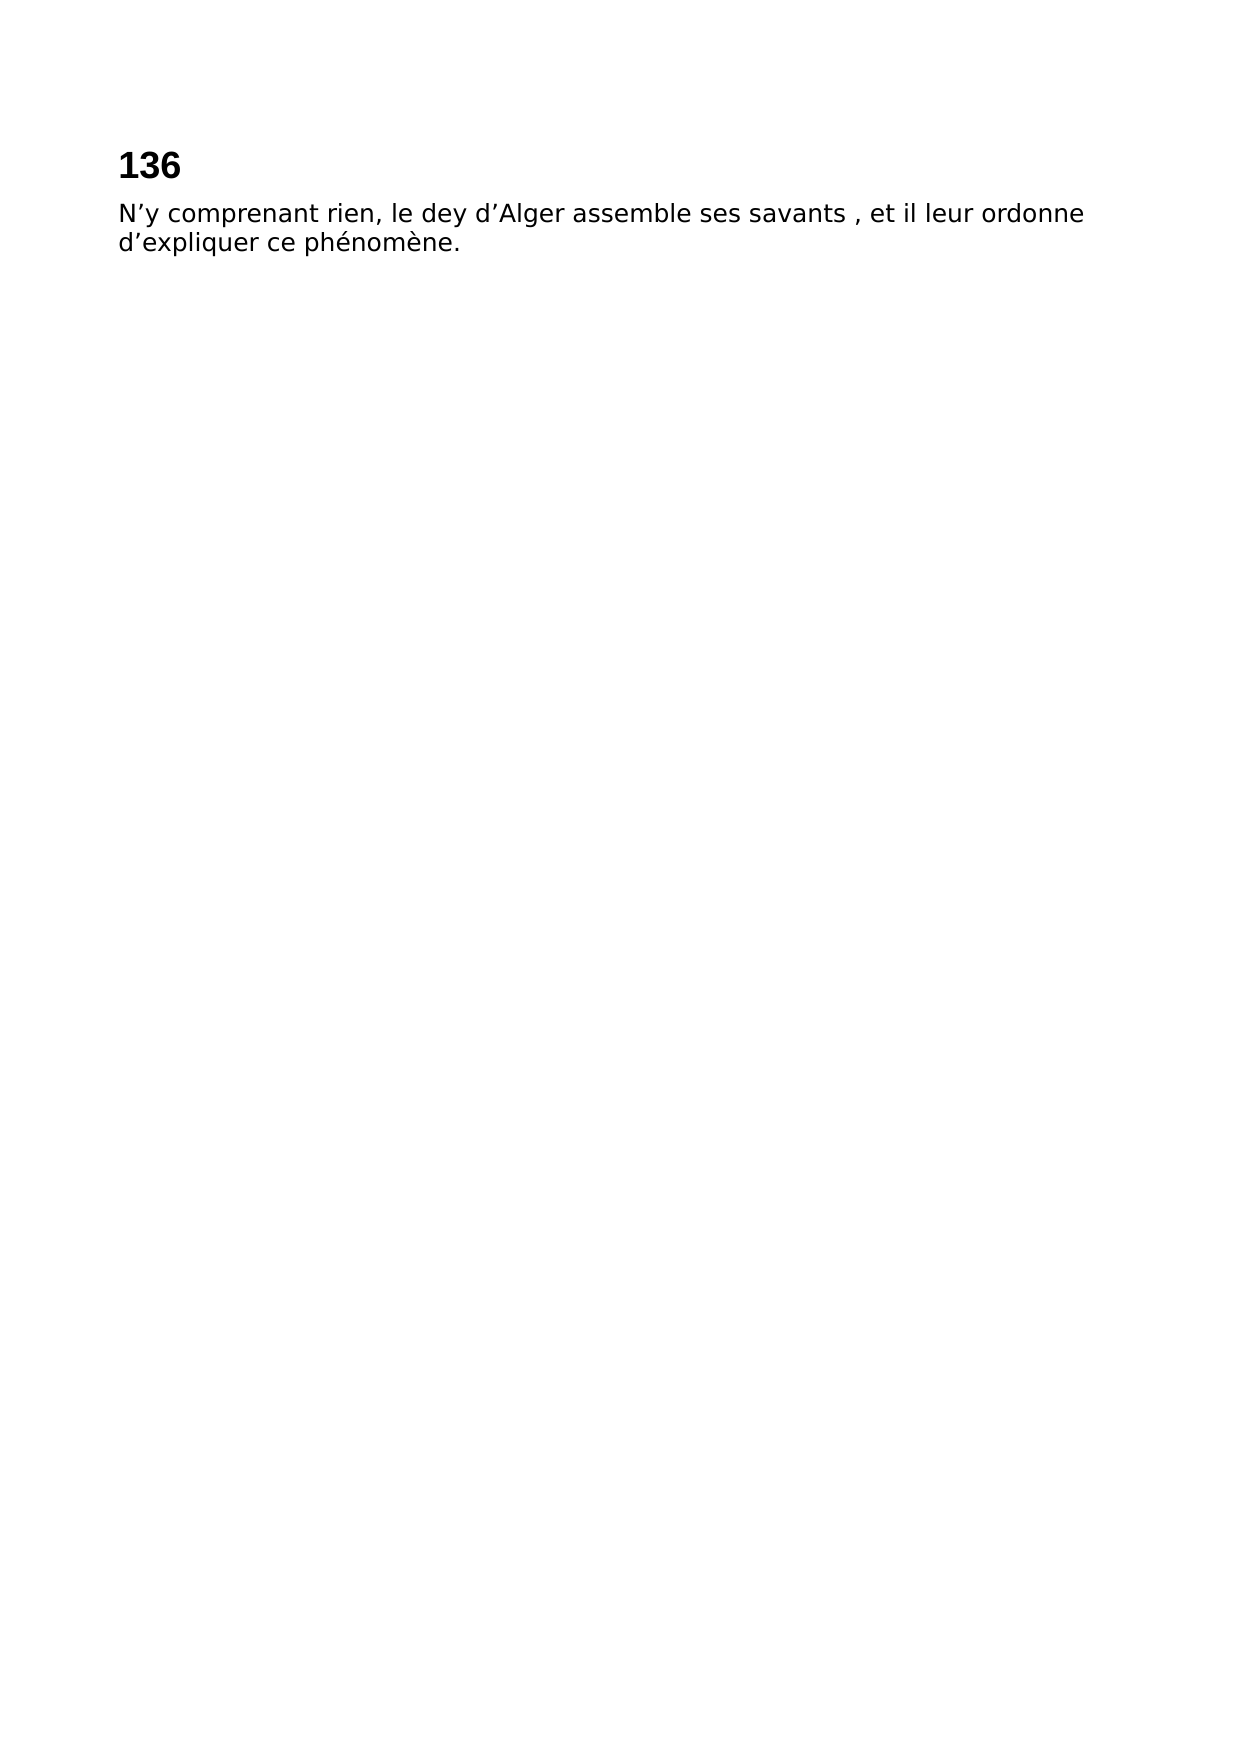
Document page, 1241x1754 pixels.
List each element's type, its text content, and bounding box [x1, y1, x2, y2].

subtitle 136 [118, 143, 1122, 187]
text N’y comprenant rien, le dey d’Alger assemble ses savants , et il leur ordonne d’expliquer ce phénomène. [118, 199, 1122, 258]
